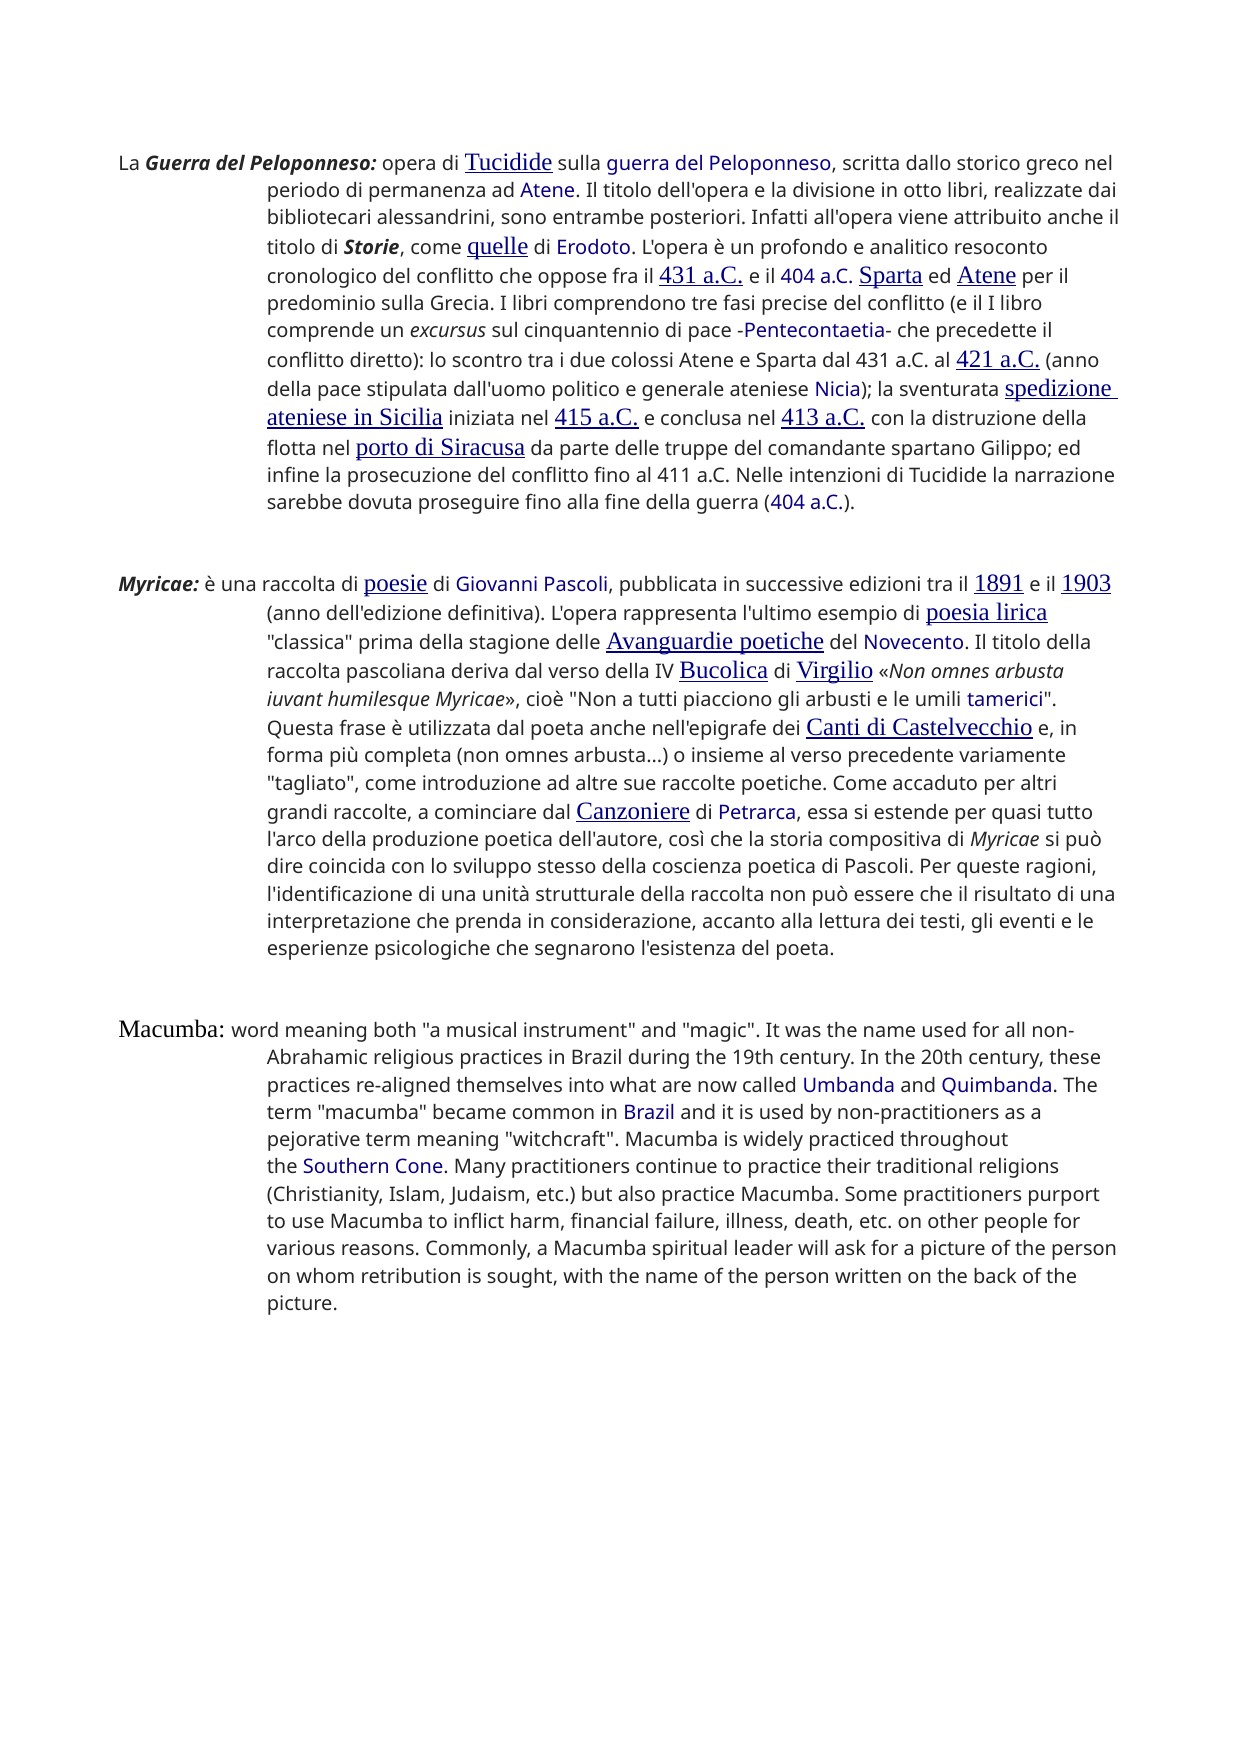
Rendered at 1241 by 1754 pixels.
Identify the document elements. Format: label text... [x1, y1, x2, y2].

text Macumba: word meaning both "a musical instrument" and "magic". It was the name used for all non-Abrahamic religious practices in Brazil during the 19th century. In the 20th century, these practices re-aligned themselves into what are now called Umbanda and Quimbanda. The term "macumba" became common in Brazil and it is used by non-practitioners as a pejorative term meaning "witchcraft". Macumba is widely practiced throughout the Southern Cone. Many practitioners continue to practice their traditional religions (Christianity, Islam, Judaism, etc.) but also practice Macumba. Some practitioners purport to use Macumba to inflict harm, financial failure, illness, death, etc. on other people for various reasons. Commonly, a Macumba spiritual leader will ask for a picture of the person on whom retribution is sought, with the name of the person written on the back of the picture. [118, 1014, 1122, 1316]
text La Guerra del Peloponneso: opera di Tucidide sulla guerra del Peloponneso, scritta dallo storico greco nel periodo di permanenza ad Atene. Il titolo dell'opera e la divisione in otto libri, realizzate dai bibliotecari alessandrini, sono entrambe posteriori. Infatti all'opera viene attribuito anche il titolo di Storie, come quelle di Erodoto. L'opera è un profondo e analitico resoconto cronologico del conflitto che oppose fra il 431 a.C. e il 404 a.C. Sparta ed Atene per il predominio sulla Grecia. I libri comprendono tre fasi precise del conflitto (e il I libro comprende un excursus sul cinquantennio di pace -Pentecontaetia- che precedette il conflitto diretto): lo scontro tra i due colossi Atene e Sparta dal 431 a.C. al 421 a.C. (anno della pace stipulata dall'uomo politico e generale ateniese Nicia); la sventurata spedizione ateniese in Sicilia iniziata nel 415 a.C. e conclusa nel 413 a.C. con la distruzione della flotta nel porto di Siracusa da parte delle truppe del comandante spartano Gilippo; ed infine la prosecuzione del conflitto fino al 411 a.C. Nelle intenzioni di Tucidide la narrazione sarebbe dovuta proseguire fino alla fine della guerra (404 a.C.). [118, 147, 1122, 516]
text Myricae: è una raccolta di poesie di Giovanni Pascoli, pubblicata in successive edizioni tra il 1891 e il 1903 (anno dell'edizione definitiva). L'opera rappresenta l'ultimo esempio di poesia lirica "classica" prima della stagione delle Avanguardie poetiche del Novecento. Il titolo della raccolta pascoliana deriva dal verso della IV Bucolica di Virgilio «Non omnes arbusta iuvant humilesque Myricae», cioè "Non a tutti piacciono gli arbusti e le umili tamerici". Questa frase è utilizzata dal poeta anche nell'epigrafe dei Canti di Castelvecchio e, in forma più completa (non omnes arbusta...) o insieme al verso precedente variamente "tagliato", come introduzione ad altre sue raccolte poetiche. Come accaduto per altri grandi raccolte, a cominciare dal Canzoniere di Petrarca, essa si estende per quasi tutto l'arco della produzione poetica dell'autore, così che la storia compositiva di Myricae si può dire coincida con lo sviluppo stesso della coscienza poetica di Pascoli. Per queste ragioni, l'identificazione di una unità strutturale della raccolta non può essere che il risultato di una interpretazione che prenda in considerazione, accanto alla lettura dei testi, gli eventi e le esperienze psicologiche che segnarono l'esistenza del poeta. [118, 568, 1122, 962]
